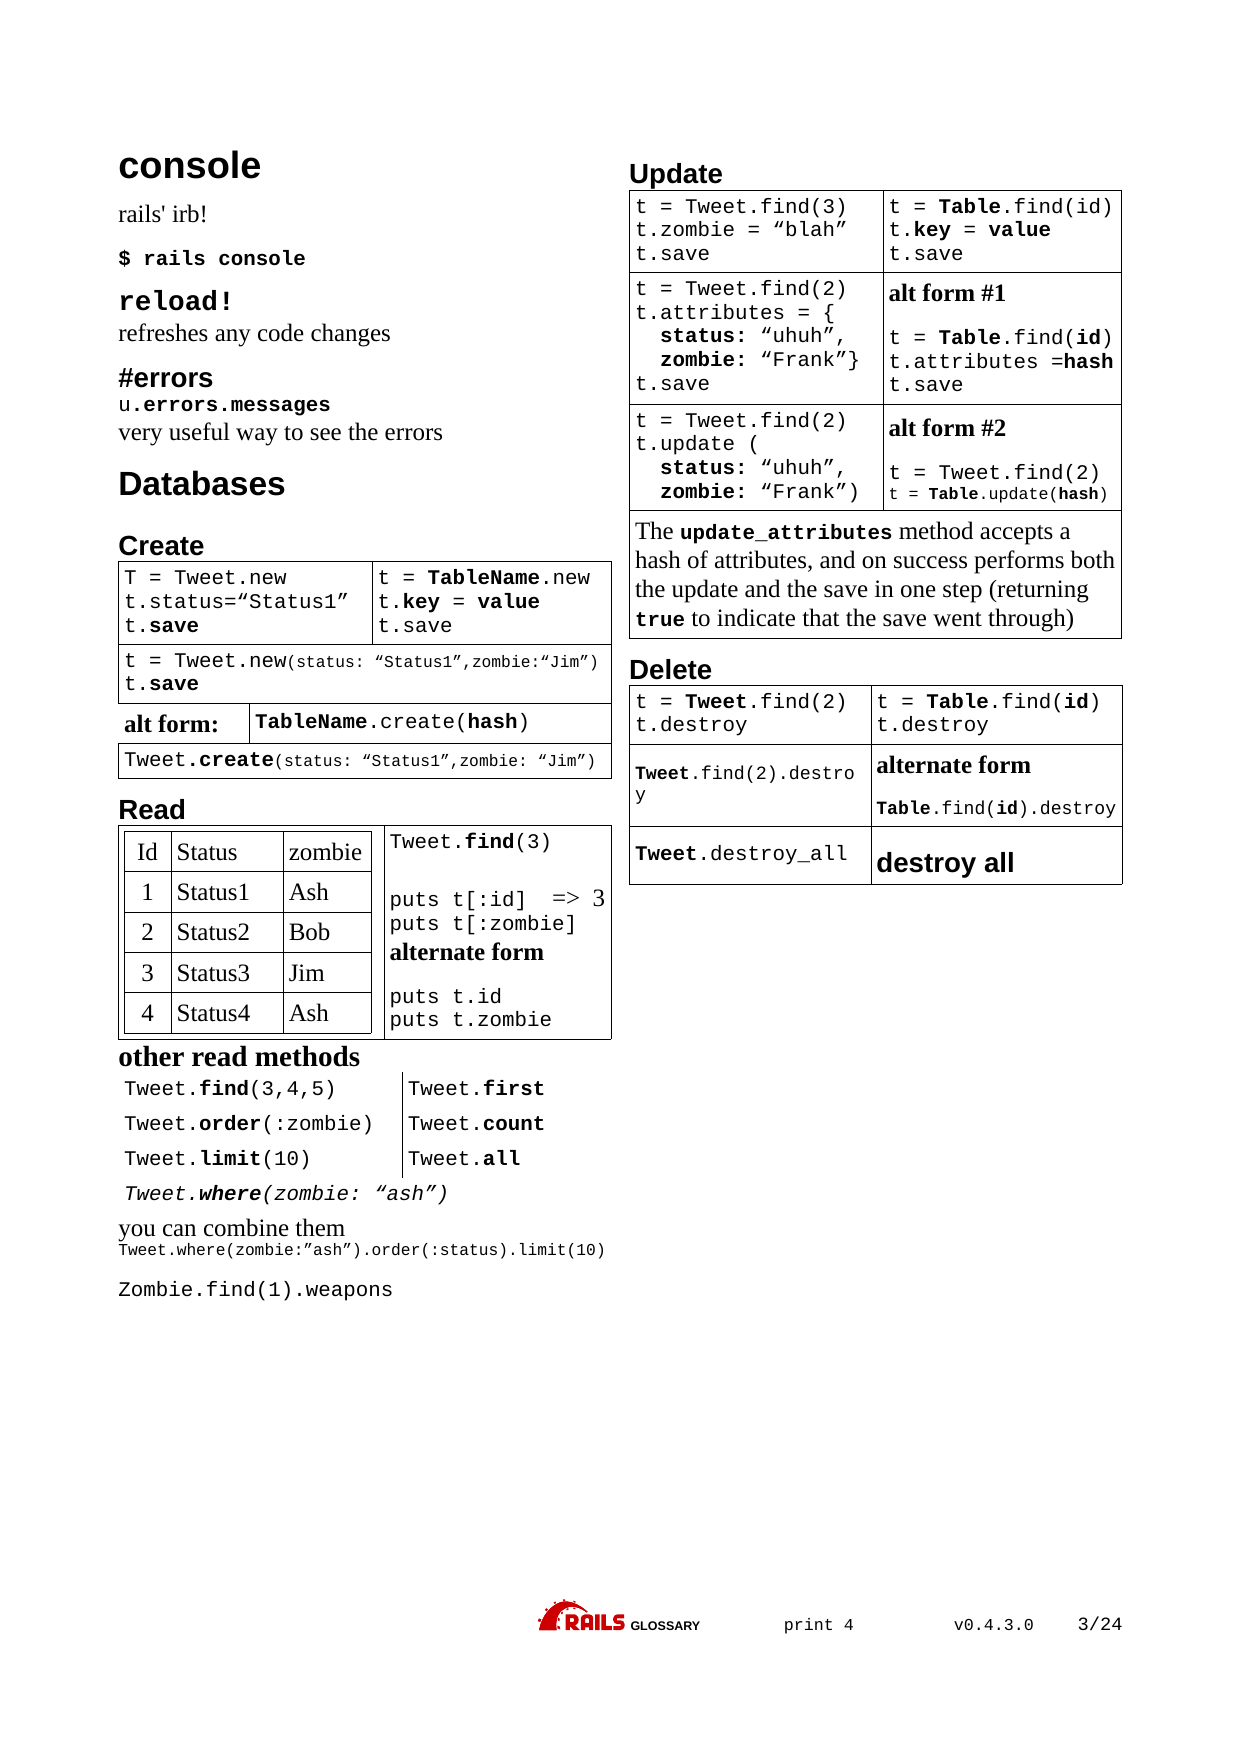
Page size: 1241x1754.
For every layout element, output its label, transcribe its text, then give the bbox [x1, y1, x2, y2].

subtitle Update [629, 158, 1122, 190]
table_cell t = Tweet.find(2) t.update ( status: “uhuh”, zombie: “Frank”) [630, 405, 883, 510]
subtitle Databases [118, 464, 611, 502]
table_cell Tweet.count [403, 1108, 596, 1142]
table_cell alt form #1 t = Table.find(id) t.attributes =hash t.save [884, 273, 1121, 404]
text $ rails console [118, 248, 611, 272]
table_header t = TableName.new t.key = value t.save [373, 562, 611, 644]
table_cell alt form #2 t = Tweet.find(2) t = Table.update(hash) [884, 405, 1121, 510]
text other read methods [118, 1040, 611, 1072]
table_cell Jim [284, 953, 371, 992]
table_header t = Table.find(id) t.key = value t.save [884, 191, 1121, 272]
table_cell TableName.create(hash) [250, 704, 611, 743]
table_cell Status4 [172, 993, 283, 1032]
table_cell Tweet.limit(10) [118, 1143, 402, 1178]
table_cell The update_attributes method accepts a hash of attributes, and on success performs both the update and the save in one step (returning true to indicate that the save went through) [630, 511, 1121, 638]
table_cell Tweet.all [403, 1143, 596, 1178]
table_cell alternate form Table.find(id).destroy [872, 745, 1122, 826]
table_header t = Table.find(id) t.destroy [872, 686, 1122, 744]
table_cell destroy all [872, 827, 1122, 884]
table_header Status [172, 832, 283, 871]
table_cell Tweet.destroy_all [630, 827, 871, 884]
text you can combine them [118, 1213, 611, 1241]
subtitle console [118, 143, 611, 187]
subtitle Create [118, 529, 611, 561]
table_cell 2 [125, 913, 171, 952]
table_header Tweet.find(3) puts t[:id] => 3 puts t[:zombie] alternate form puts t.id puts t.zombie [385, 826, 611, 1039]
table_header t = Tweet.find(3) t.zombie = “blah” t.save [630, 191, 883, 272]
subtitle #errors [118, 362, 611, 393]
table_cell Ash [284, 872, 371, 912]
table_header T = Tweet.new t.status=“Status1” t.save [119, 562, 372, 644]
table_cell 4 [125, 993, 171, 1032]
text very useful way to see the errors [118, 417, 611, 446]
table_cell Bob [284, 913, 371, 952]
table_header Id [125, 832, 171, 871]
table_header zombie [284, 832, 371, 871]
table_header Tweet.find(3,4,5) [118, 1072, 402, 1107]
table_cell Status2 [172, 913, 283, 952]
table_header [119, 826, 384, 1039]
table_cell 3 [125, 953, 171, 992]
table_cell t = Tweet.find(2) t.attributes = { status: “uhuh”, zombie: “Frank”} t.save [630, 273, 883, 404]
text u.errors.messages [118, 393, 611, 417]
table_header Tweet.first [403, 1072, 596, 1107]
table_cell t = Tweet.new(status: “Status1”,zombie:“Jim”) t.save [119, 645, 611, 703]
table_cell Tweet.order(:zombie) [118, 1108, 402, 1142]
subtitle reload! [118, 287, 611, 318]
subtitle Read [118, 793, 611, 825]
table_cell Ash [284, 993, 371, 1032]
table_cell Status1 [172, 872, 283, 912]
text rails' irb! [118, 199, 611, 228]
table_cell Tweet.create(status: “Status1”,zombie: “Jim”) [119, 744, 611, 778]
subtitle Delete [629, 653, 1122, 685]
text Tweet.where(zombie:”ash”).order(:status).limit(10) [118, 1241, 611, 1260]
table_header t = Tweet.find(2) t.destroy [630, 686, 871, 744]
text refreshes any code changes [118, 318, 611, 347]
table_cell Tweet.find(2).destroy [630, 745, 871, 826]
table_cell alt form: [118, 704, 249, 743]
table_cell Tweet.where(zombie: “ash”) [118, 1178, 596, 1213]
table_cell 1 [125, 872, 171, 912]
text Zombie.find(1).weapons [118, 1279, 611, 1303]
table_cell Status3 [172, 953, 283, 992]
